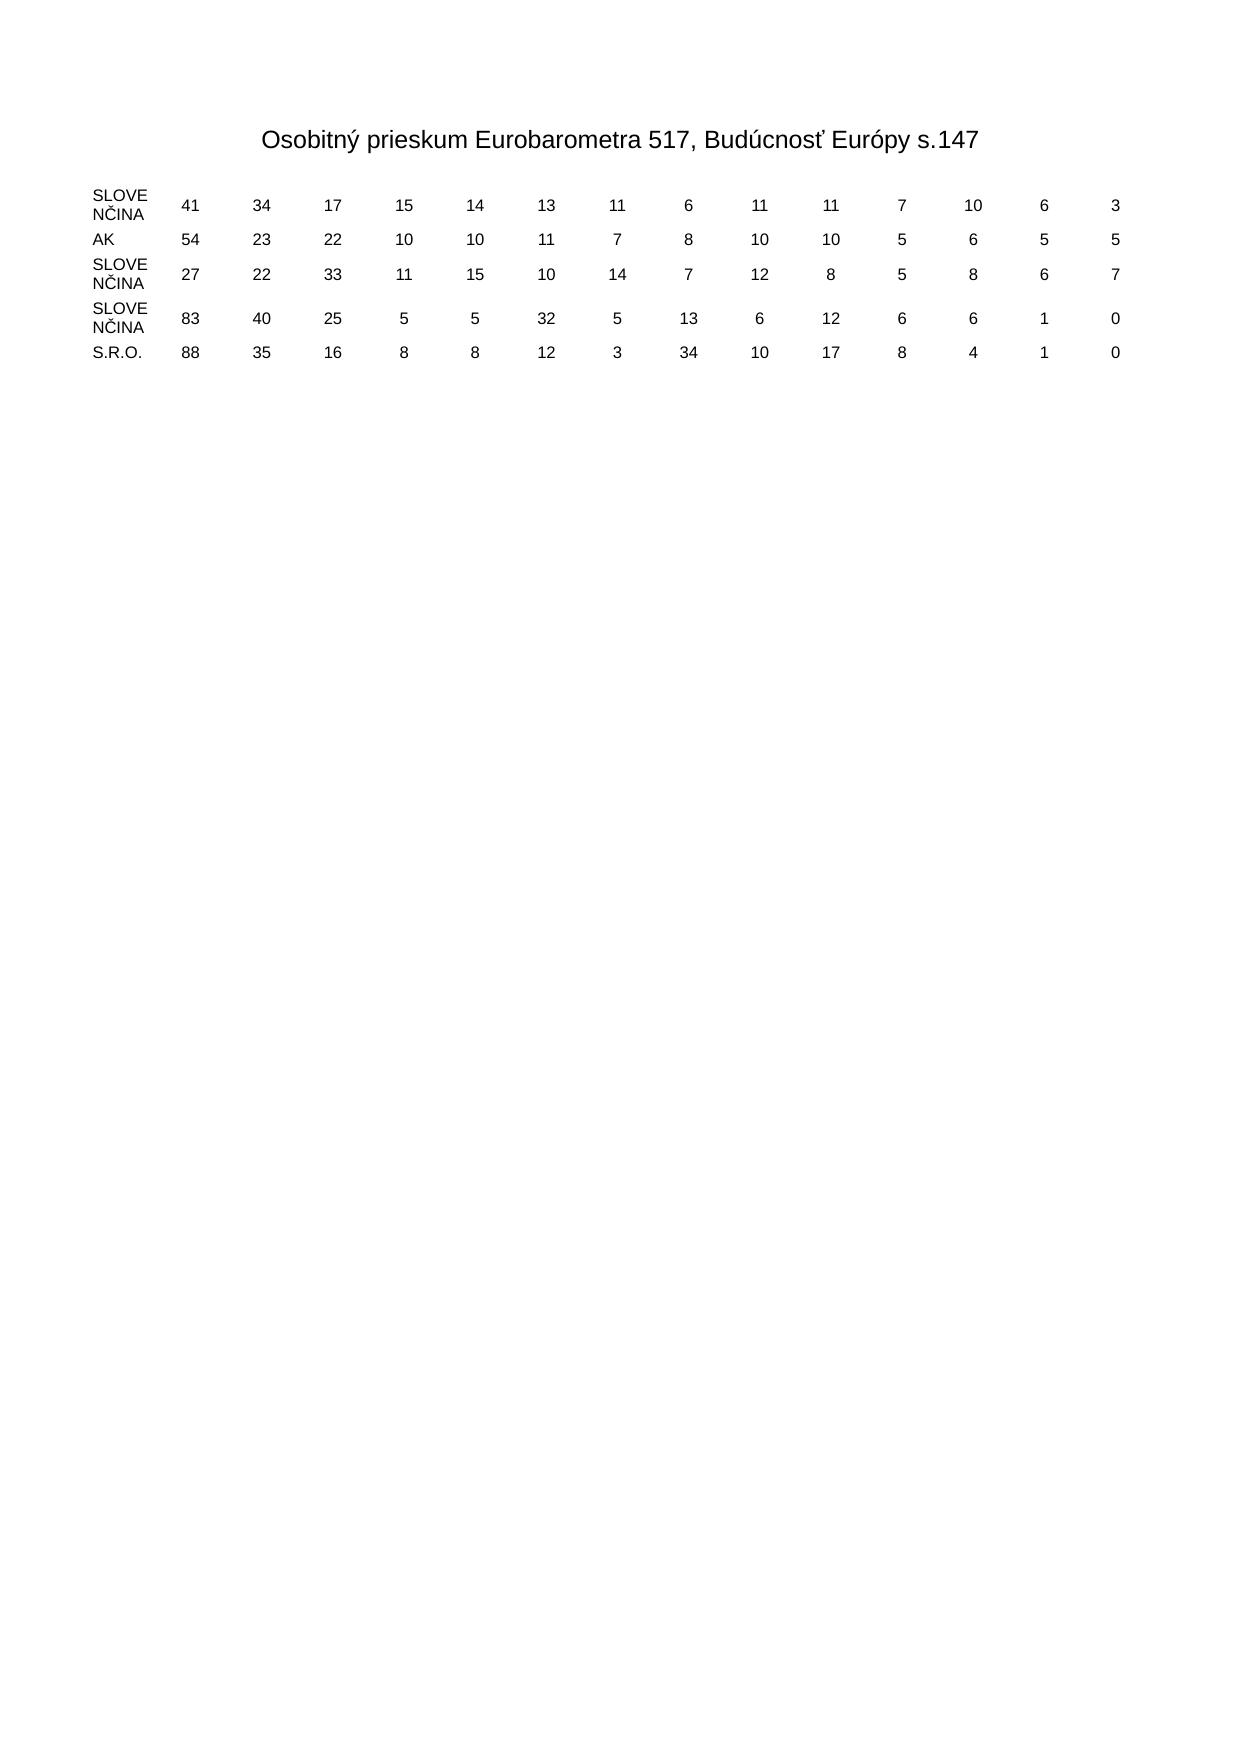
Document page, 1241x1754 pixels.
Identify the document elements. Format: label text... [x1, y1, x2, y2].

table_cell 7 [1080, 252, 1151, 296]
table_cell 13 [511, 183, 582, 227]
table_cell 34 [653, 340, 724, 365]
table_cell 10 [724, 227, 795, 252]
table_cell 6 [866, 296, 937, 340]
table_cell 8 [368, 340, 439, 365]
table_cell 40 [226, 296, 297, 340]
table_cell 7 [866, 183, 937, 227]
table_cell 12 [724, 252, 795, 296]
table_cell 23 [226, 227, 297, 252]
table_cell 14 [582, 252, 653, 296]
table_cell S.R.O. [89, 340, 155, 365]
table_cell 35 [226, 340, 297, 365]
table_cell 5 [866, 227, 937, 252]
table_cell 33 [297, 252, 368, 296]
table_cell 5 [866, 252, 937, 296]
table_cell 0 [1080, 340, 1151, 365]
table_cell 1 [1009, 340, 1080, 365]
table_cell 5 [440, 296, 511, 340]
table_cell 17 [297, 183, 368, 227]
table_cell 11 [368, 252, 439, 296]
table_cell 8 [440, 340, 511, 365]
table_cell 88 [155, 340, 226, 365]
table_cell 7 [582, 227, 653, 252]
table_cell 4 [938, 340, 1009, 365]
table_cell SLOVENČINA [89, 296, 155, 340]
table_cell 6 [1009, 252, 1080, 296]
table_cell 32 [511, 296, 582, 340]
table_cell AK [89, 227, 155, 252]
table_cell 10 [724, 340, 795, 365]
table_cell 8 [866, 340, 937, 365]
table_cell 41 [155, 183, 226, 227]
table_cell 34 [226, 183, 297, 227]
table_cell 6 [938, 227, 1009, 252]
table_cell 15 [440, 252, 511, 296]
table_cell SLOVENČINA [89, 252, 155, 296]
table_cell 5 [1080, 227, 1151, 252]
table_cell 10 [368, 227, 439, 252]
table_cell 10 [440, 227, 511, 252]
table_cell 13 [653, 296, 724, 340]
table_cell 6 [1009, 183, 1080, 227]
table_cell 8 [653, 227, 724, 252]
table_cell 10 [511, 252, 582, 296]
table_cell 10 [938, 183, 1009, 227]
table_cell 54 [155, 227, 226, 252]
table_cell 22 [297, 227, 368, 252]
table_cell 17 [795, 340, 866, 365]
table_cell 25 [297, 296, 368, 340]
table_cell 10 [795, 227, 866, 252]
table_cell 1 [1009, 296, 1080, 340]
table_cell 6 [724, 296, 795, 340]
table_cell 6 [653, 183, 724, 227]
table_cell 6 [938, 296, 1009, 340]
table_cell 3 [1080, 183, 1151, 227]
table_cell 83 [155, 296, 226, 340]
table_cell 16 [297, 340, 368, 365]
table_cell 12 [795, 296, 866, 340]
table_cell 27 [155, 252, 226, 296]
table_cell 12 [511, 340, 582, 365]
table_cell 8 [795, 252, 866, 296]
table_cell 5 [1009, 227, 1080, 252]
table_cell 0 [1080, 296, 1151, 340]
table_cell 5 [582, 296, 653, 340]
table_cell 14 [440, 183, 511, 227]
table_cell 11 [795, 183, 866, 227]
table_cell 8 [938, 252, 1009, 296]
table_cell 11 [582, 183, 653, 227]
table_cell SLOVENČINA [89, 183, 155, 227]
table_cell 3 [582, 340, 653, 365]
table_cell 11 [724, 183, 795, 227]
table_cell 7 [653, 252, 724, 296]
table_cell 5 [368, 296, 439, 340]
table_cell 15 [368, 183, 439, 227]
table_cell 11 [511, 227, 582, 252]
table_cell 22 [226, 252, 297, 296]
